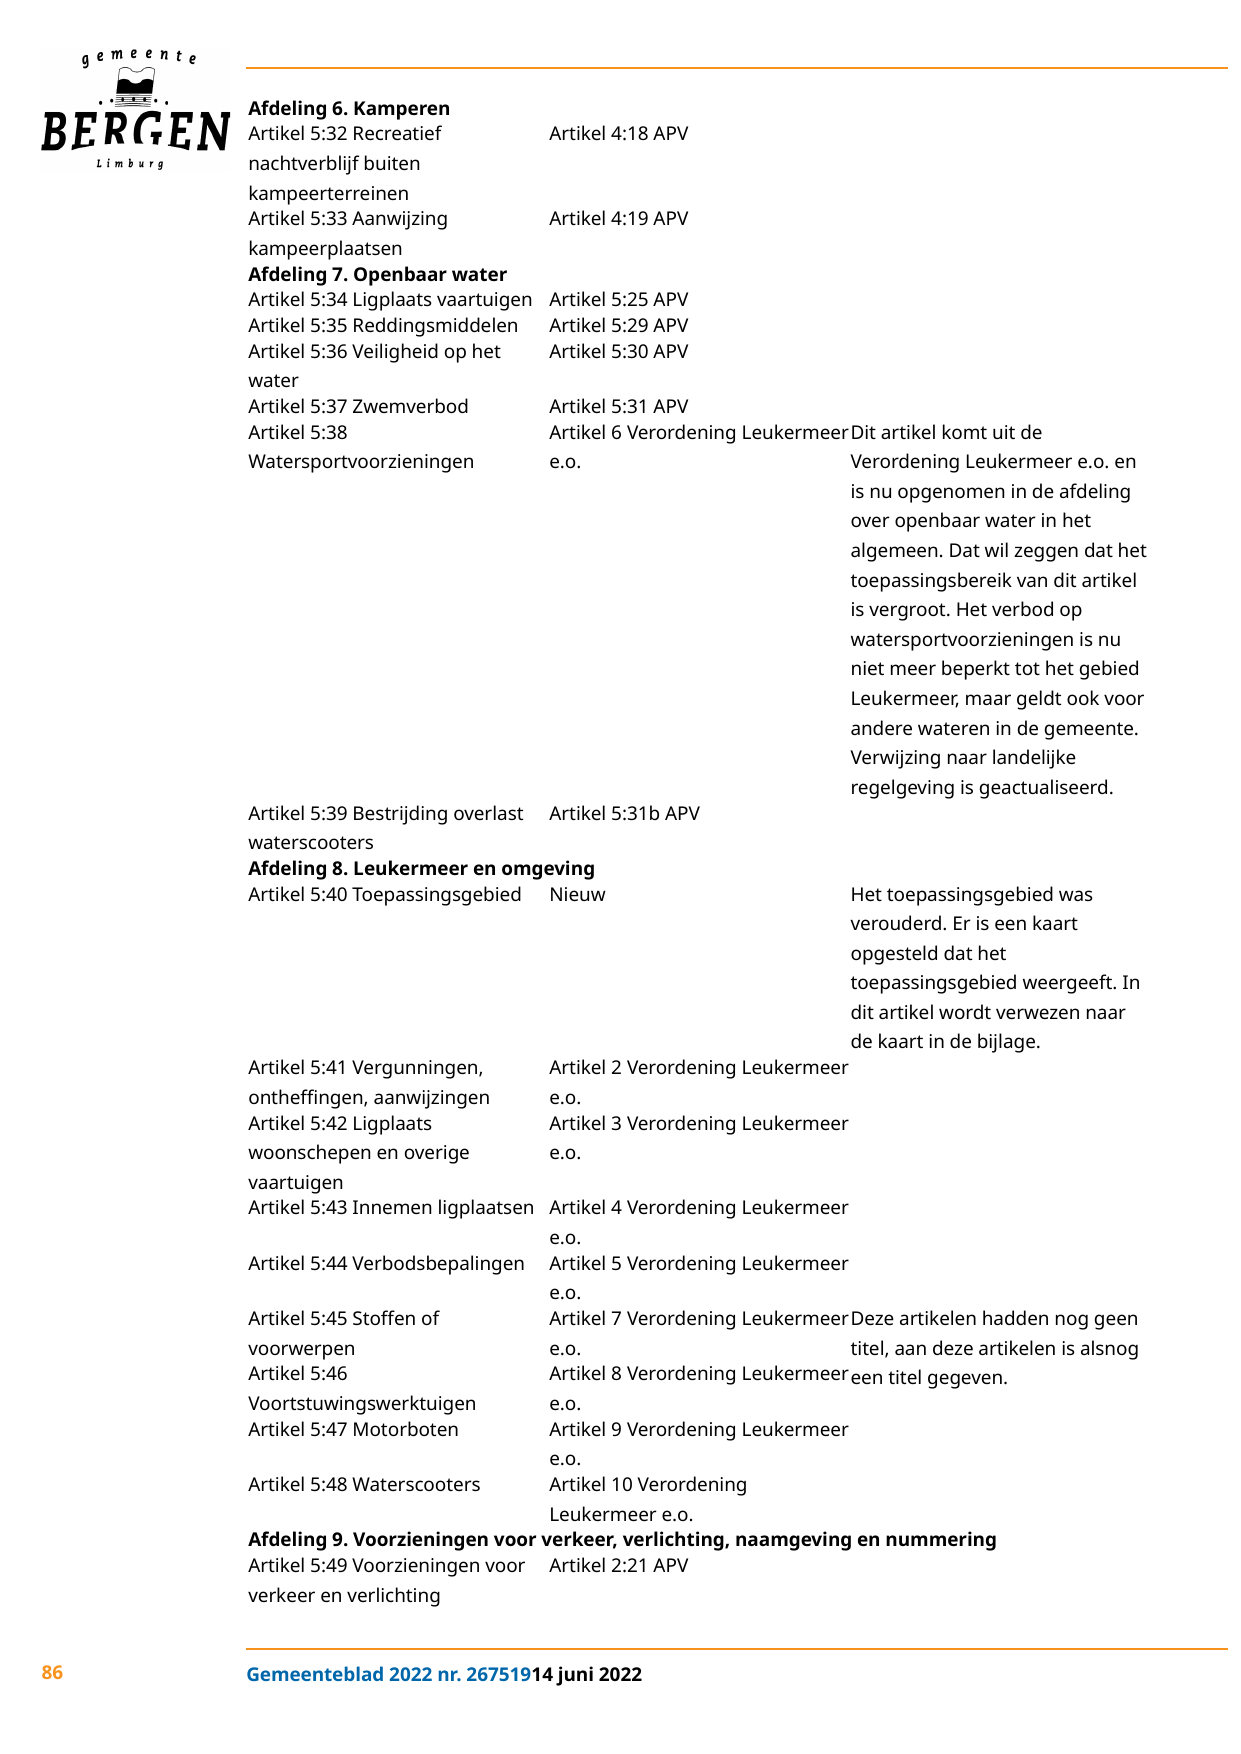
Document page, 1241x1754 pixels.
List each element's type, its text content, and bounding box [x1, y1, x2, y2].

table_cell Artikel 10 Verordening Leukermeer e.o. [549, 1471, 850, 1526]
table_cell Artikel 4:19 APV [549, 205, 850, 261]
table_cell Artikel 9 Verordening Leukermeer e.o. [549, 1416, 850, 1471]
table_cell Het toepassingsgebied was verouderd. Er is een kaart opgesteld dat het toepassingsgebied weergeeft. In dit artikel wordt verwezen naar de kaart in de bijlage. [850, 881, 1152, 1054]
table_cell Artikel 5:47 Motorboten [248, 1416, 549, 1471]
table_cell Afdeling 6. Kamperen [248, 95, 1152, 121]
table_cell Artikel 5:42 Ligplaats woonschepen en overige vaartuigen [248, 1110, 549, 1194]
table_cell Artikel 5 Verordening Leukermeer e.o. [549, 1250, 850, 1305]
table_cell [850, 393, 1152, 419]
table_cell [850, 1250, 1152, 1305]
table_cell Artikel 4:18 APV [549, 121, 850, 205]
table_cell Artikel 2:21 APV [549, 1552, 850, 1607]
table_cell Afdeling 9. Voorzieningen voor verkeer, verlichting, naamgeving en nummering [248, 1526, 1152, 1552]
table_cell Artikel 5:44 Verbodsbepalingen [248, 1250, 549, 1305]
table_cell Artikel 5:41 Vergunningen, ontheffingen, aanwijzingen [248, 1054, 549, 1110]
table_cell Artikel 5:48 Waterscooters [248, 1471, 549, 1526]
table_cell Nieuw [549, 881, 850, 1054]
table_cell Artikel 5:40 Toepassingsgebied [248, 881, 549, 1054]
table_cell [850, 1110, 1152, 1194]
table_cell Artikel 8 Verordening Leukermeer e.o. [549, 1361, 850, 1416]
table_cell [850, 1054, 1152, 1110]
table_cell Artikel 3 Verordening Leukermeer e.o. [549, 1110, 850, 1194]
table_cell [850, 121, 1152, 205]
table_cell Artikel 5:32 Recreatief nachtverblijf buiten kampeerterreinen [248, 121, 549, 205]
table_cell [850, 1552, 1152, 1607]
table_cell Artikel 5:39 Bestrijding overlast waterscooters [248, 800, 549, 855]
table_cell Artikel 5:31b APV [549, 800, 850, 855]
table_cell Artikel 5:33 Aanwijzing kampeerplaatsen [248, 205, 549, 261]
table_cell Artikel 6 Verordening Leukermeer e.o. [549, 419, 850, 800]
table_cell Artikel 5:43 Innemen ligplaatsen [248, 1195, 549, 1250]
table_cell Dit artikel komt uit de Verordening Leukermeer e.o. en is nu opgenomen in de afdeling over openbaar water in het algemeen. Dat wil zeggen dat het toepassingsbereik van dit artikel is vergroot. Het verbod op watersportvoorzieningen is nu niet meer beperkt tot het gebied Leukermeer, maar geldt ook voor andere wateren in de gemeente. Verwijzing naar landelijke regelgeving is geactualiseerd. [850, 419, 1152, 800]
table_cell Artikel 5:49 Voorzieningen voor verkeer en verlichting [248, 1552, 549, 1607]
table_cell [850, 312, 1152, 338]
table_cell Artikel 5:37 Zwemverbod [248, 393, 549, 419]
table_cell [850, 205, 1152, 261]
table_cell Artikel 5:35 Reddingsmiddelen [248, 312, 549, 338]
table_cell Artikel 5:38 Watersportvoorzieningen [248, 419, 549, 800]
table_cell [850, 338, 1152, 393]
table_cell [850, 286, 1152, 312]
table_cell Artikel 5:45 Stoffen of voorwerpen [248, 1305, 549, 1361]
table_cell Artikel 5:30 APV [549, 338, 850, 393]
table_cell Artikel 2 Verordening Leukermeer e.o. [549, 1054, 850, 1110]
table_cell Artikel 5:34 Ligplaats vaartuigen [248, 286, 549, 312]
table_cell Artikel 5:31 APV [549, 393, 850, 419]
table_cell Artikel 4 Verordening Leukermeer e.o. [549, 1195, 850, 1250]
table_cell Afdeling 7. Openbaar water [248, 261, 1152, 286]
table_cell Artikel 7 Verordening Leukermeer e.o. [549, 1305, 850, 1361]
table_cell Afdeling 8. Leukermeer en omgeving [248, 855, 1152, 881]
picture [41, 47, 231, 172]
table_cell [850, 800, 1152, 855]
table_cell Artikel 5:36 Veiligheid op het water [248, 338, 549, 393]
table_cell Artikel 5:25 APV [549, 286, 850, 312]
table_cell Artikel 5:46 Voortstuwingswerktuigen [248, 1361, 549, 1416]
table_cell Artikel 5:29 APV [549, 312, 850, 338]
table_cell [850, 1471, 1152, 1526]
table_cell Deze artikelen hadden nog geen titel, aan deze artikelen is alsnog een titel gegeven. [850, 1305, 1152, 1471]
table_cell [850, 1195, 1152, 1250]
